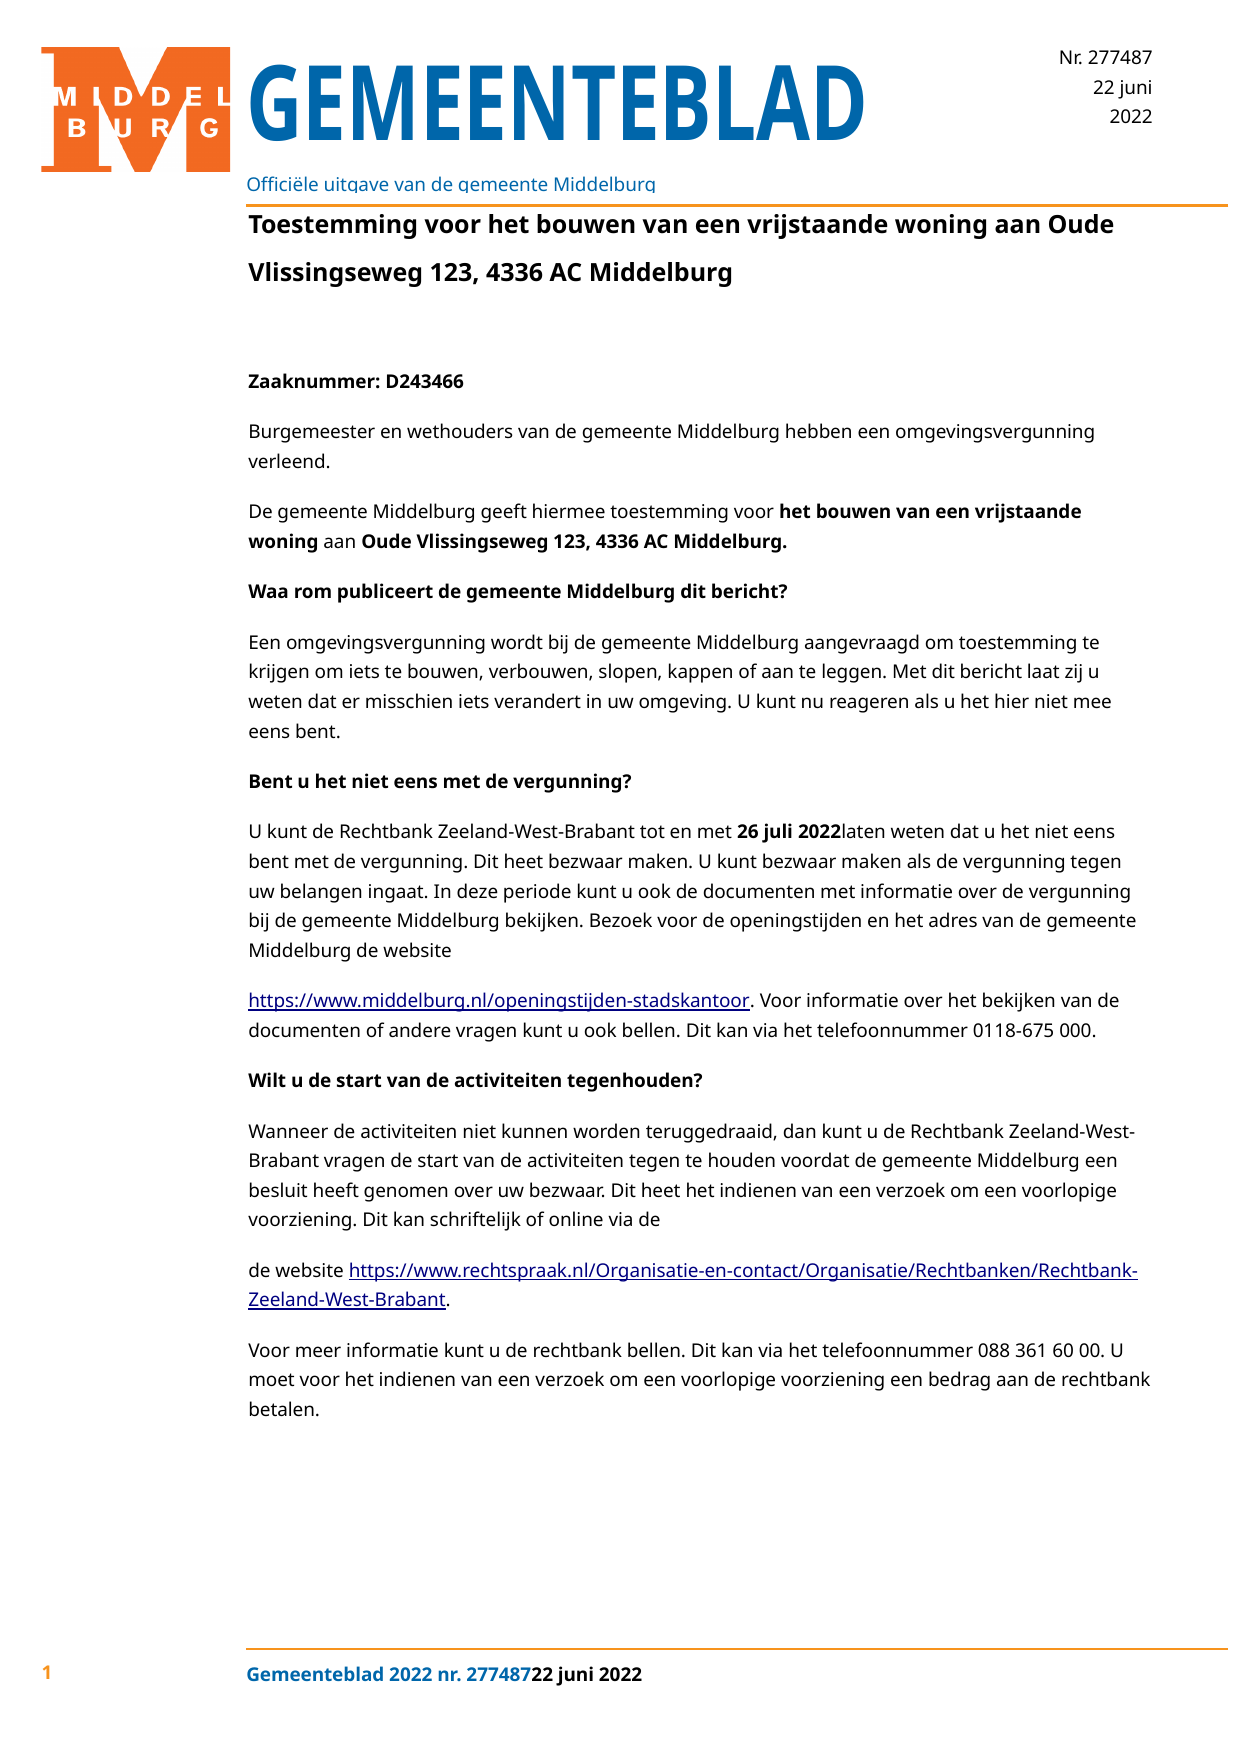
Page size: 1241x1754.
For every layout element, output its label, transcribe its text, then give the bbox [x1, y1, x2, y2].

text De gemeente Middelburg geeft hiermee toestemming voor het bouwen van een vrijstaande woning aan Oude Vlissingseweg 123, 4336 AC Middelburg. [248, 499, 1152, 554]
text Burgemeester en wethouders van de gemeente Middelburg hebben een omgevingsvergunning verleend. [248, 419, 1152, 474]
text Zaaknummer: D243466 [248, 368, 1152, 394]
text Een omgevingsvergunning wordt bij de gemeente Middelburg aangevraagd om toestemming te krijgen om iets te bouwen, verbouwen, slopen, kappen of aan te leggen. Met dit bericht laat zij u weten dat er misschien iets verandert in uw omgeving. U kunt nu reageren als u het hier niet mee eens bent. [248, 629, 1152, 744]
text https://www.middelburg.nl/openingstijden-stadskantoor. Voor informatie over het bekijken van de documenten of andere vragen kunt u ook bellen. Dit kan via het telefoonnummer 0118-675 000. [248, 987, 1152, 1043]
text de website https://www.rechtspraak.nl/Organisatie-en-contact/Organisatie/Rechtbanken/Rechtbank-Zeeland-West-Brabant. [248, 1257, 1152, 1312]
text Voor meer informatie kunt u de rechtbank bellen. Dit kan via het telefoonnummer 088 361 60 00. U moet voor het indienen van een verzoek om een voorlopige voorziening een bedrag aan de rechtbank betalen. [248, 1337, 1152, 1422]
text Waa rom publiceert de gemeente Middelburg dit bericht? [248, 579, 1152, 604]
text Wilt u de start van de activiteiten tegenhouden? [248, 1067, 1152, 1093]
text U kunt de Rechtbank Zeeland-West-Brabant tot en met 26 juli 2022laten weten dat u het niet eens bent met de vergunning. Dit heet bezwaar maken. U kunt bezwaar maken als de vergunning tegen uw belangen ingaat. In deze periode kunt u ook de documenten met informatie over de vergunning bij de gemeente Middelburg bekijken. Bezoek voor de openingstijden en het adres van de gemeente Middelburg de website [248, 819, 1152, 963]
text Toestemming voor het bouwen van een vrijstaande woning aan Oude Vlissingseweg 123, 4336 AC Middelburg [248, 207, 1152, 288]
picture [41, 47, 231, 172]
text Bent u het niet eens met de vergunning? [248, 768, 1152, 794]
text Wanneer de activiteiten niet kunnen worden teruggedraaid, dan kunt u de Rechtbank Zeeland-West-Brabant vragen de start van de activiteiten tegen te houden voordat de gemeente Middelburg een besluit heeft genomen over uw bezwaar. Dit heet het indienen van een verzoek om een voorlopige voorziening. Dit kan schriftelijk of online via de [248, 1118, 1152, 1232]
